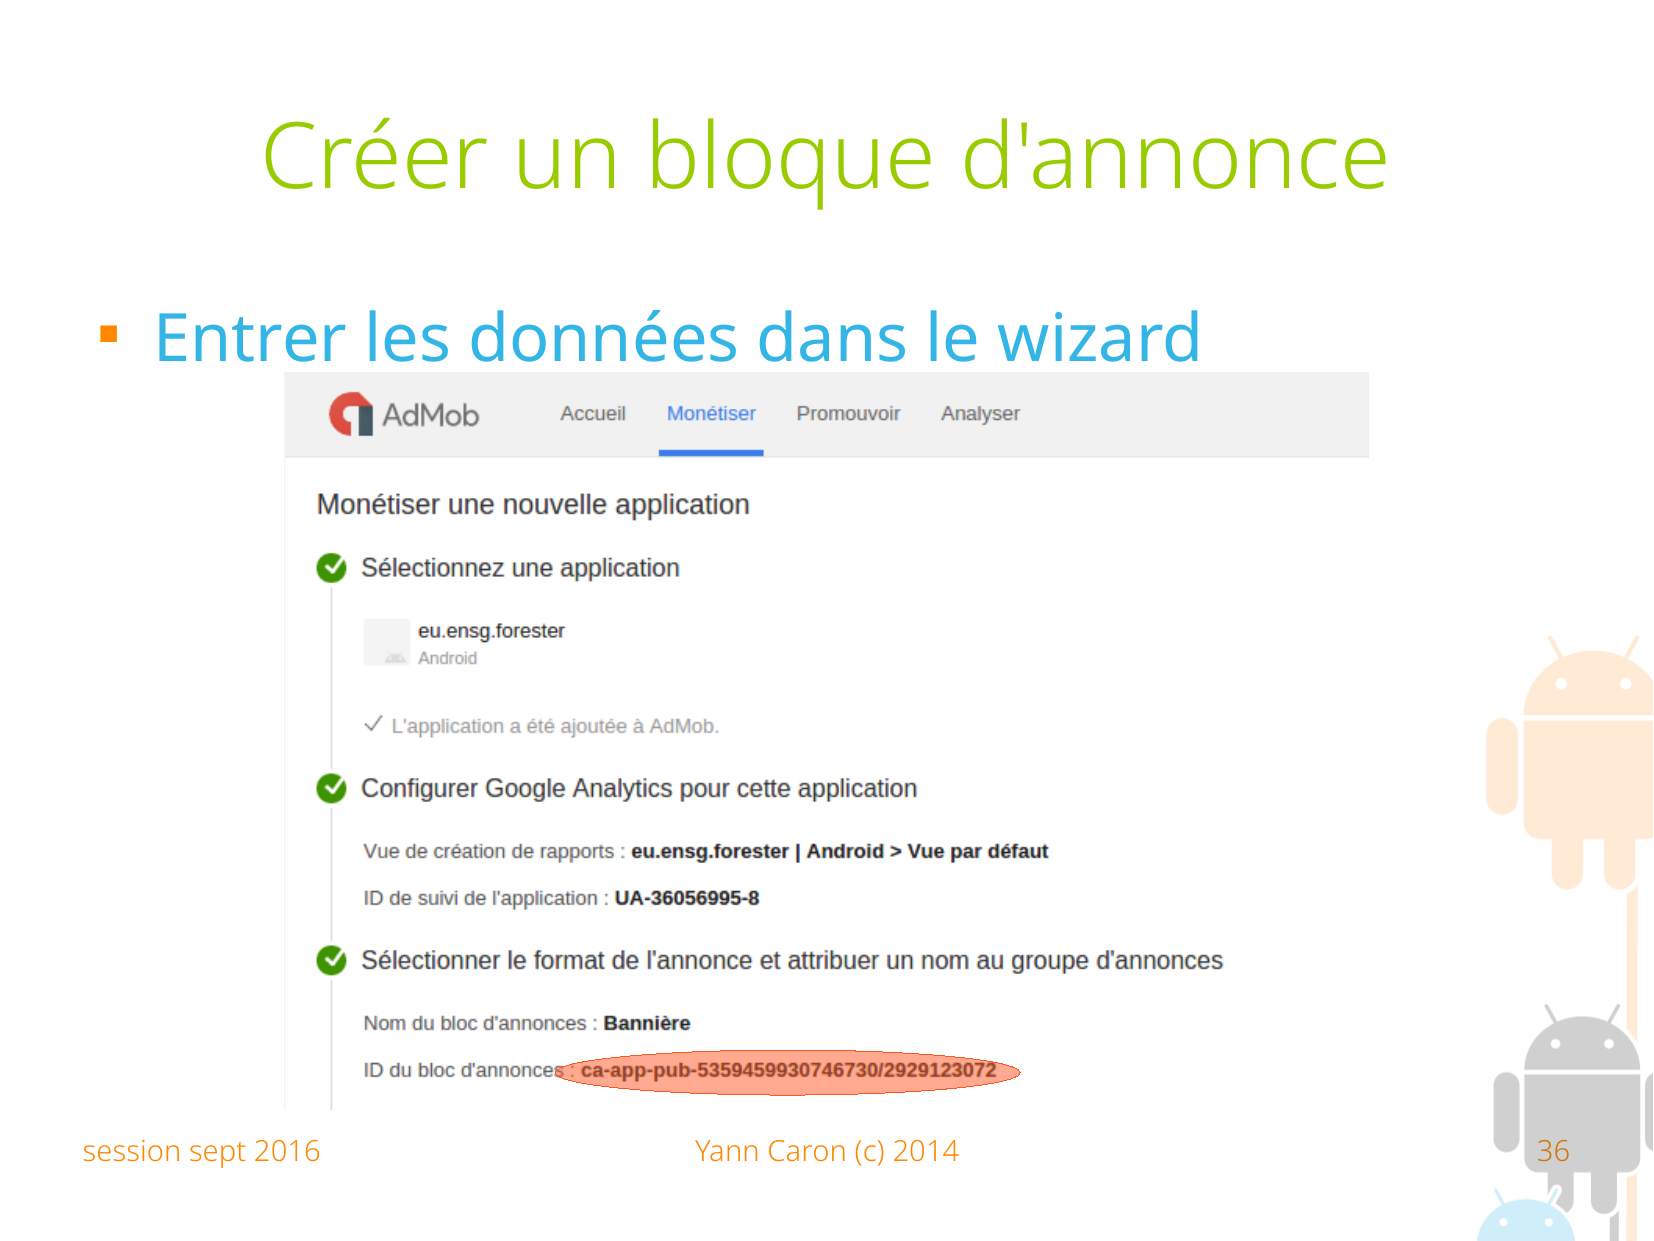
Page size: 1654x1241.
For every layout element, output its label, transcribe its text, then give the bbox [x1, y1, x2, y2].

title Créer un bloque d'annonce [82, 49, 1571, 257]
list Entrer les données dans le wizard [82, 290, 1571, 1010]
text_box [555, 1050, 1021, 1096]
picture [240, 372, 1654, 1241]
